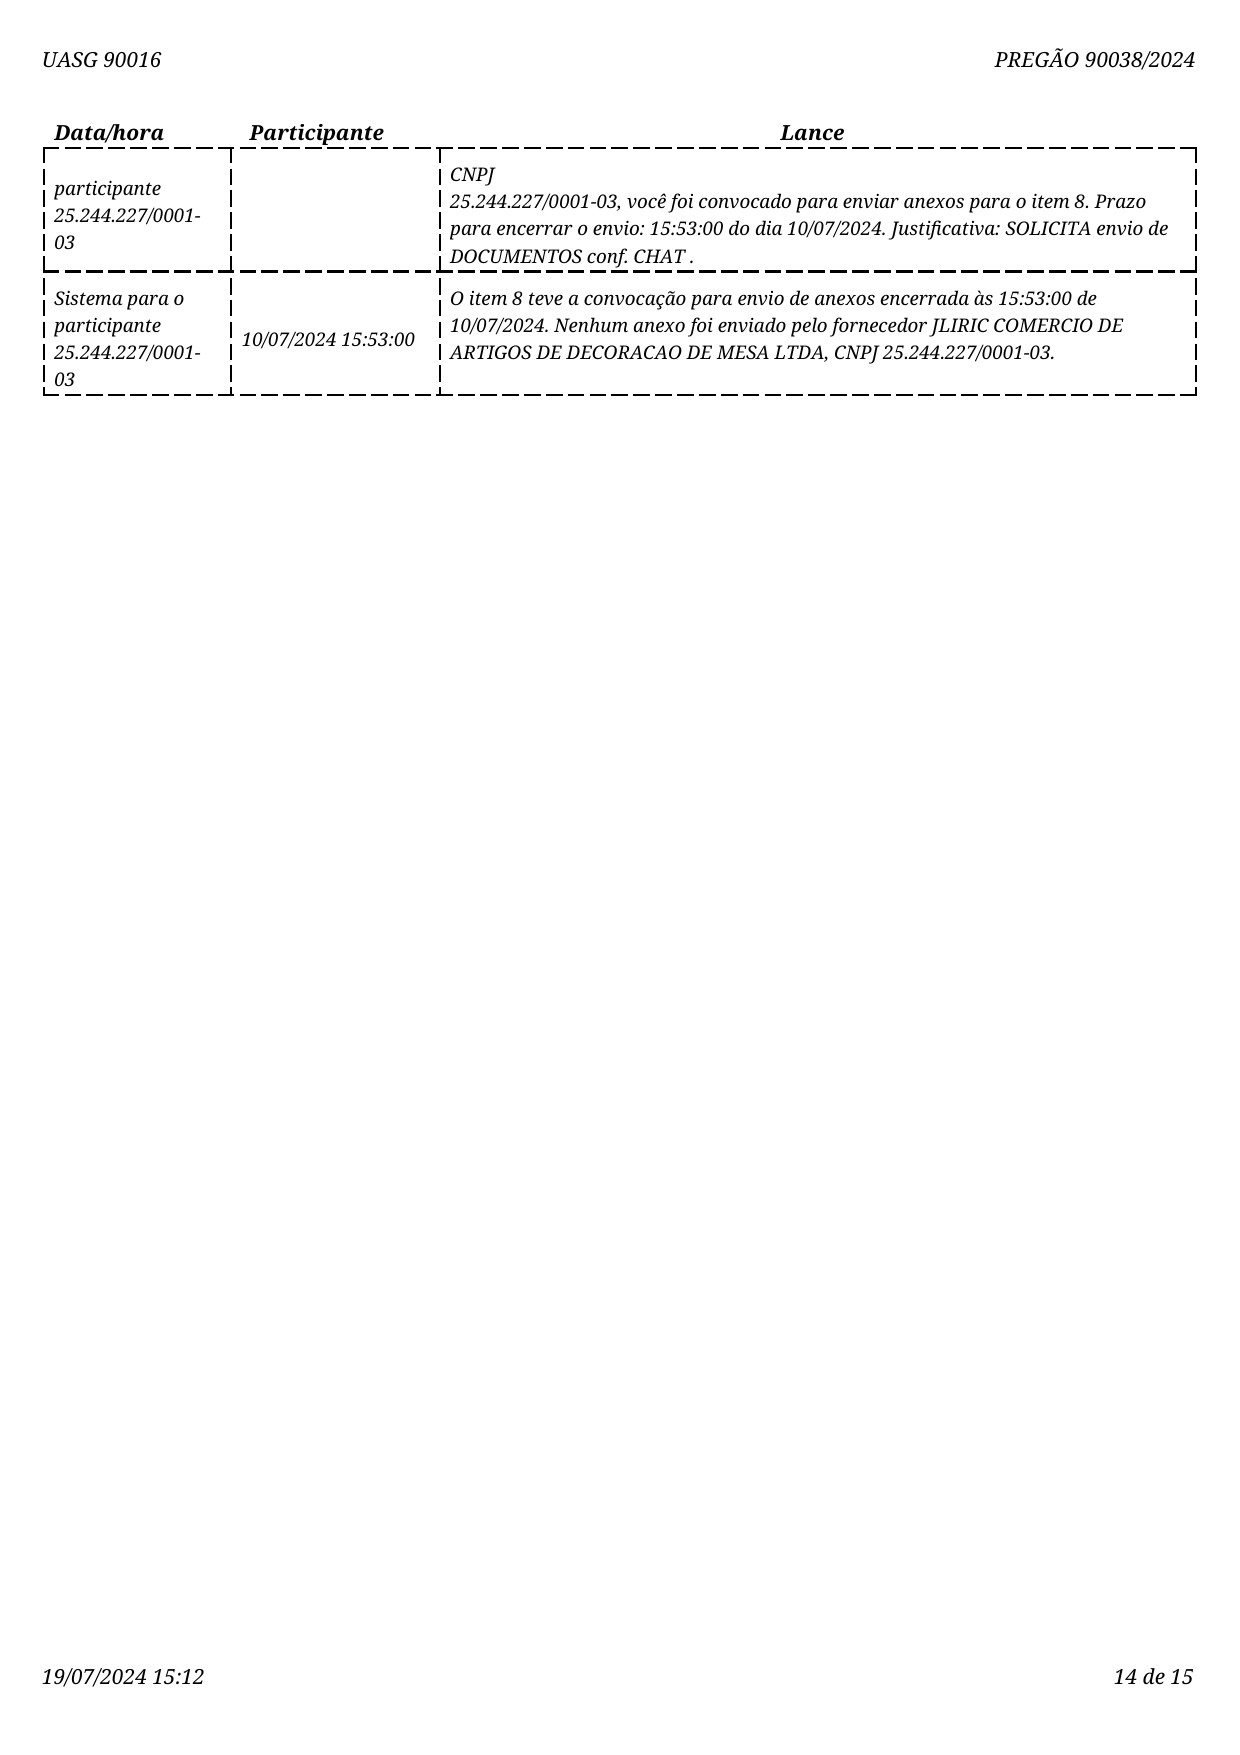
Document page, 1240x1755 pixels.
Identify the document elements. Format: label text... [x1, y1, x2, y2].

table_cell CNPJ 25.244.227/0001-03, você foi convocado para enviar anexos para o item 8. Prazo para encerrar o envio: 15:53:00 do dia 10/07/2024. Justificativa: SOLICITA envio de DOCUMENTOS conf. CHAT . [440, 147, 1196, 270]
table_cell Sistema para o participante 25.244.227/0001-03 [44, 270, 231, 394]
table_cell participante 25.244.227/0001-03 [44, 147, 231, 270]
table_cell [231, 147, 439, 270]
table_cell O item 8 teve a convocação para envio de anexos encerrada às 15:53:00 de 10/07/2024. Nenhum anexo foi enviado pelo fornecedor JLIRIC COMERCIO DE ARTIGOS DE DECORACAO DE MESA LTDA, CNPJ 25.244.227/0001-03. [440, 270, 1196, 394]
table_cell 10/07/2024 15:53:00 [231, 270, 439, 394]
